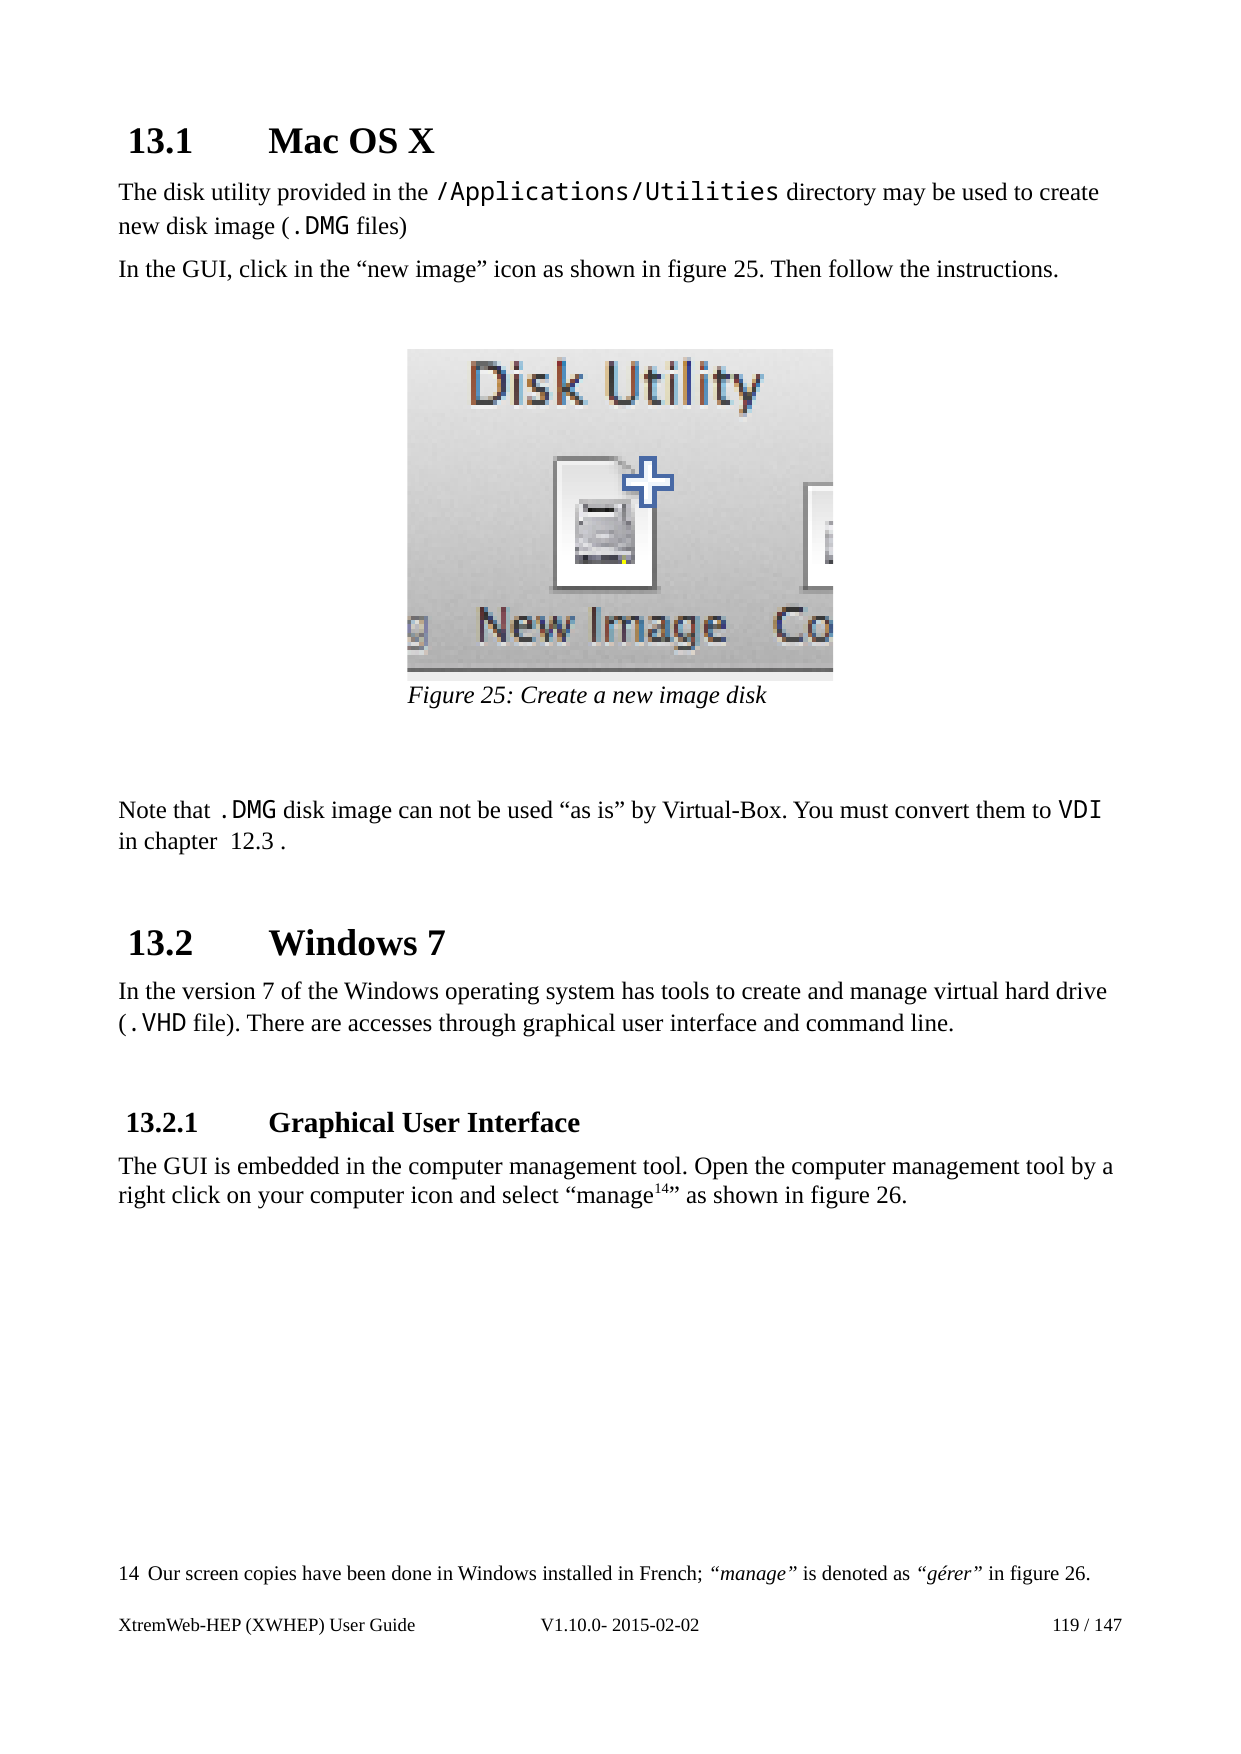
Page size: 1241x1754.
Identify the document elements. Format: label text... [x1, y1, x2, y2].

subtitle Mac OS X [118, 118, 1122, 161]
subtitle Graphical User Interface [118, 1105, 1122, 1139]
text Our screen copies have been done in Windows installed in French; “manage” is denoted as “gérer” in figure 26. [118, 1561, 1122, 1585]
text Figure 25: Create a new image disk [407, 681, 833, 709]
text Note that .DMG disk image can not be used “as is” by Virtual-Box. You must convert them to VDI in chapter 12.3. [118, 792, 1122, 854]
text In the version 7 of the Windows operating system has tools to create and manage virtual hard drive (.VHD file). There are accesses through graphical user interface and command line. [118, 976, 1122, 1039]
text The disk utility provided in the /Applications/Utilities directory may be used to create new disk image (.DMG files) [118, 174, 1122, 242]
subtitle Windows 7 [118, 921, 1122, 964]
text The GUI is embedded in the computer management tool. Open the computer management tool by a right click on your computer icon and select “manage” as shown in figure 26. [118, 1151, 1122, 1209]
text In the GUI, click in the “new image” icon as shown in figure 25. Then follow the instructions. [118, 254, 1122, 283]
picture [407, 349, 834, 681]
